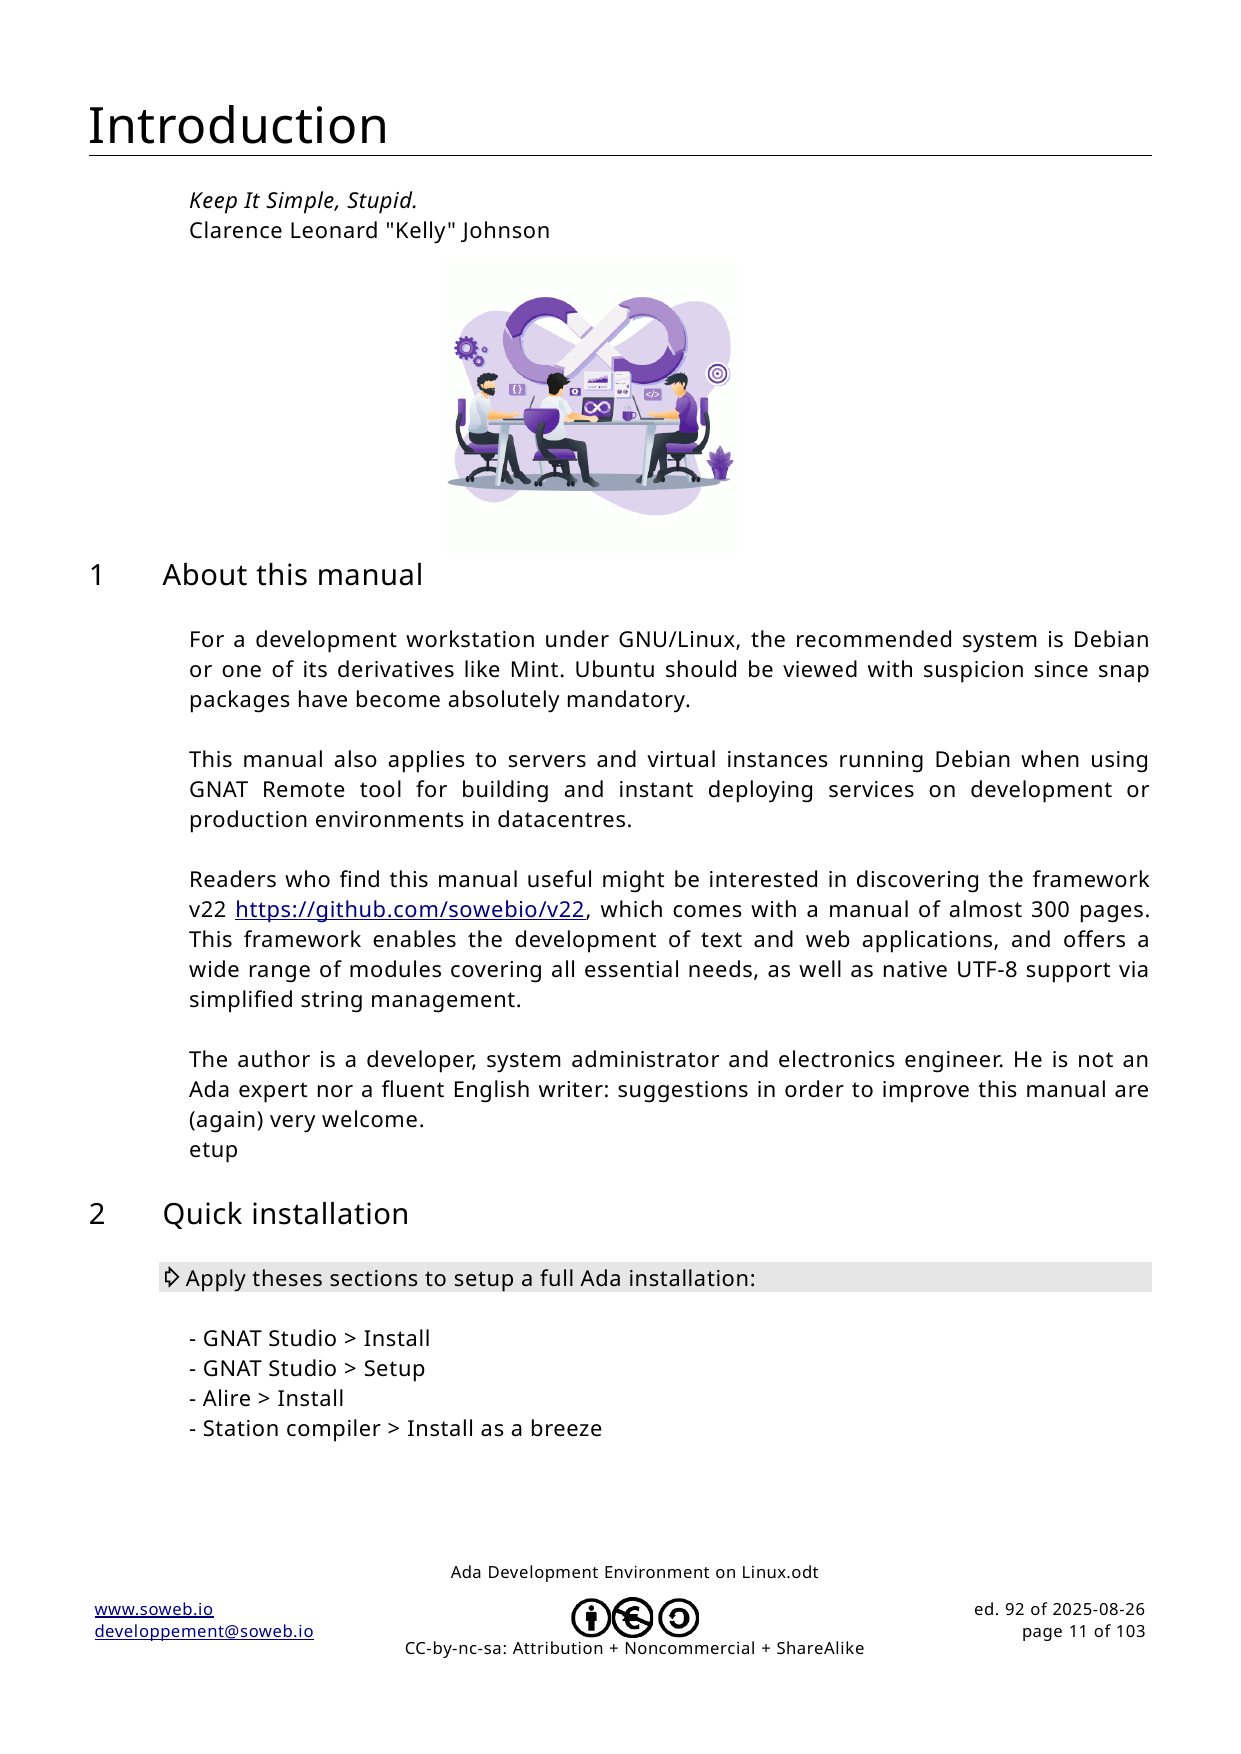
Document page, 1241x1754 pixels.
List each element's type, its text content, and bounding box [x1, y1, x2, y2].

text - Station compiler > Install as a breeze [189, 1412, 1152, 1442]
text Readers who find this manual useful might be interested in discovering the framework v22 https://github.com/sowebio/v22, which comes with a manual of almost 300 pages. This framework enables the development of text and web applications, and offers a wide range of modules covering all essential needs, as well as native UTF-8 support via simplified string management. [189, 863, 1152, 1013]
text Keep It Simple, Stupid. [189, 185, 1152, 215]
text etup [189, 1133, 1152, 1163]
text - GNAT Studio > Setup [189, 1352, 1152, 1382]
picture [442, 258, 739, 554]
picture [570, 1597, 654, 1638]
text For a development workstation under GNU/Linux, the recommended system is Debian or one of its derivatives like Mint. Ubuntu should be viewed with suspicion since snap packages have become absolutely mandatory. [189, 623, 1152, 713]
subtitle Introduction [88, 88, 1152, 155]
text This manual also applies to servers and virtual instances running Debian when using GNAT Remote tool for building and instant deploying services on development or production environments in datacentres. [189, 743, 1152, 833]
subtitle About this manual [88, 554, 1152, 593]
text The author is a developer, system administrator and electronics engineer. He is not an Ada expert nor a fluent English writer: suggestions in order to improve this manual are (again) very welcome. [189, 1043, 1152, 1133]
subtitle Quick installation [88, 1193, 1152, 1232]
text - Alire > Install [189, 1382, 1152, 1412]
list Apply theses sections to setup a full Ada installation: [159, 1262, 1152, 1292]
text - GNAT Studio > Install [189, 1322, 1152, 1352]
text Clarence Leonard "Kelly" Johnson [189, 215, 1152, 245]
picture [657, 1597, 699, 1638]
